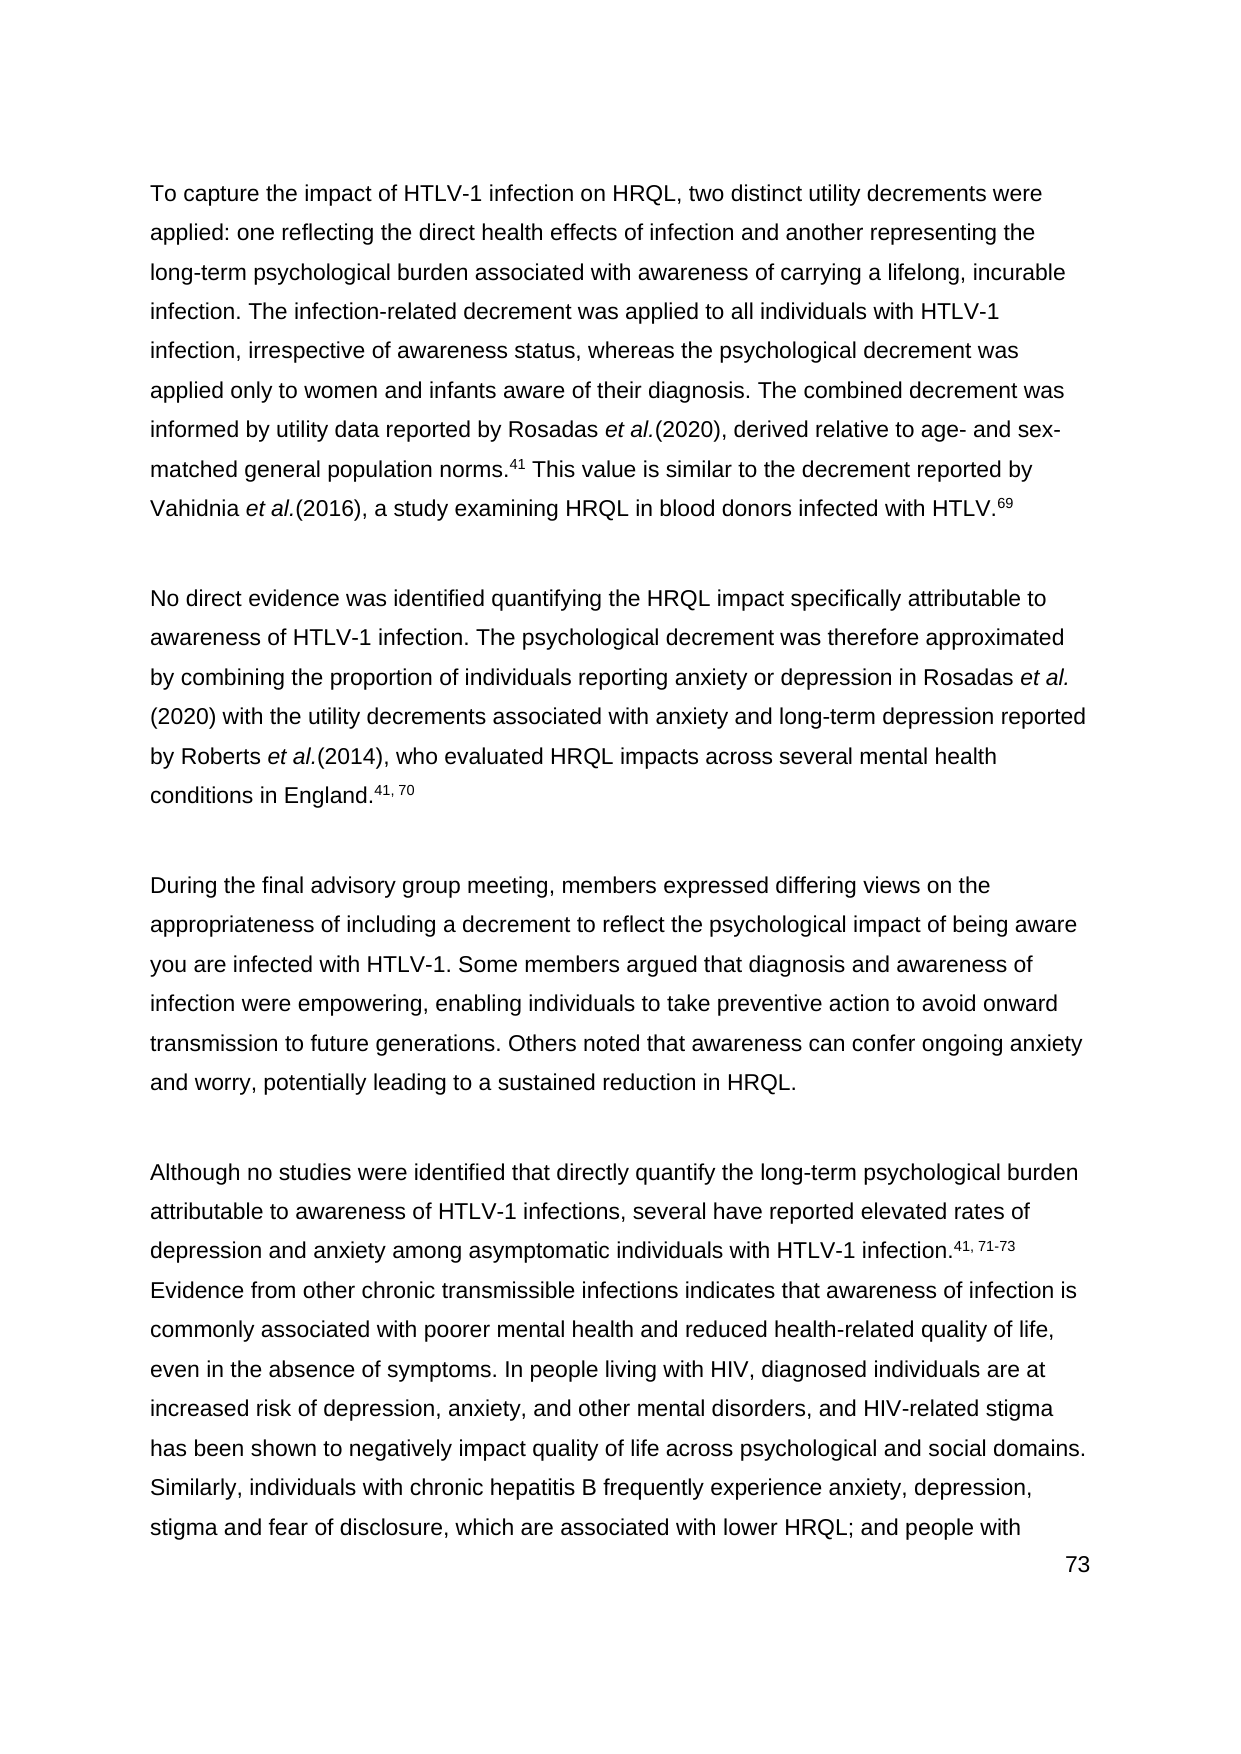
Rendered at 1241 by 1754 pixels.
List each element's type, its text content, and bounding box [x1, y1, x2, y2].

text To capture the impact of HTLV-1 infection on HRQL, two distinct utility decrements were applied: one reflecting the direct health effects of infection and another representing the long-term psychological burden associated with awareness of carrying a lifelong, incurable infection. The infection-related decrement was applied to all individuals with HTLV-1 infection, irrespective of awareness status, whereas the psychological decrement was applied only to women and infants aware of their diagnosis. The combined decrement was informed by utility data reported by Rosadas et al.(2020), derived relative to age- and sex-matched general population norms.41 This value is similar to the decrement reported by Vahidnia et al.(2016), a study examining HRQL in blood donors infected with HTLV.69 [150, 179, 1090, 522]
text Although no studies were identified that directly quantify the long-term psychological burden attributable to awareness of HTLV-1 infections, several have reported elevated rates of depression and anxiety among asymptomatic individuals with HTLV-1 infection.41, 71-73 Evidence from other chronic transmissible infections indicates that awareness of infection is commonly associated with poorer mental health and reduced health‑related quality of life, even in the absence of symptoms. In people living with HIV, diagnosed individuals are at increased risk of depression, anxiety, and other mental disorders, and HIV‑related stigma has been shown to negatively impact quality of life across psychological and social domains. Similarly, individuals with chronic hepatitis B frequently experience anxiety, depression, stigma and fear of disclosure, which are associated with lower HRQL; and people with [150, 1158, 1090, 1540]
text During the final advisory group meeting, members expressed differing views on the appropriateness of including a decrement to reflect the psychological impact of being aware you are infected with HTLV-1. Some members argued that diagnosis and awareness of infection were empowering, enabling individuals to take preventive action to avoid onward transmission to future generations. Others noted that awareness can confer ongoing anxiety and worry, potentially leading to a sustained reduction in HRQL. [150, 872, 1090, 1095]
text No direct evidence was identified quantifying the HRQL impact specifically attributable to awareness of HTLV-1 infection. The psychological decrement was therefore approximated by combining the proportion of individuals reporting anxiety or depression in Rosadas et al.(2020) with the utility decrements associated with anxiety and long-term depression reported by Roberts et al.(2014), who evaluated HRQL impacts across several mental health conditions in England.41, 70 [150, 585, 1090, 808]
